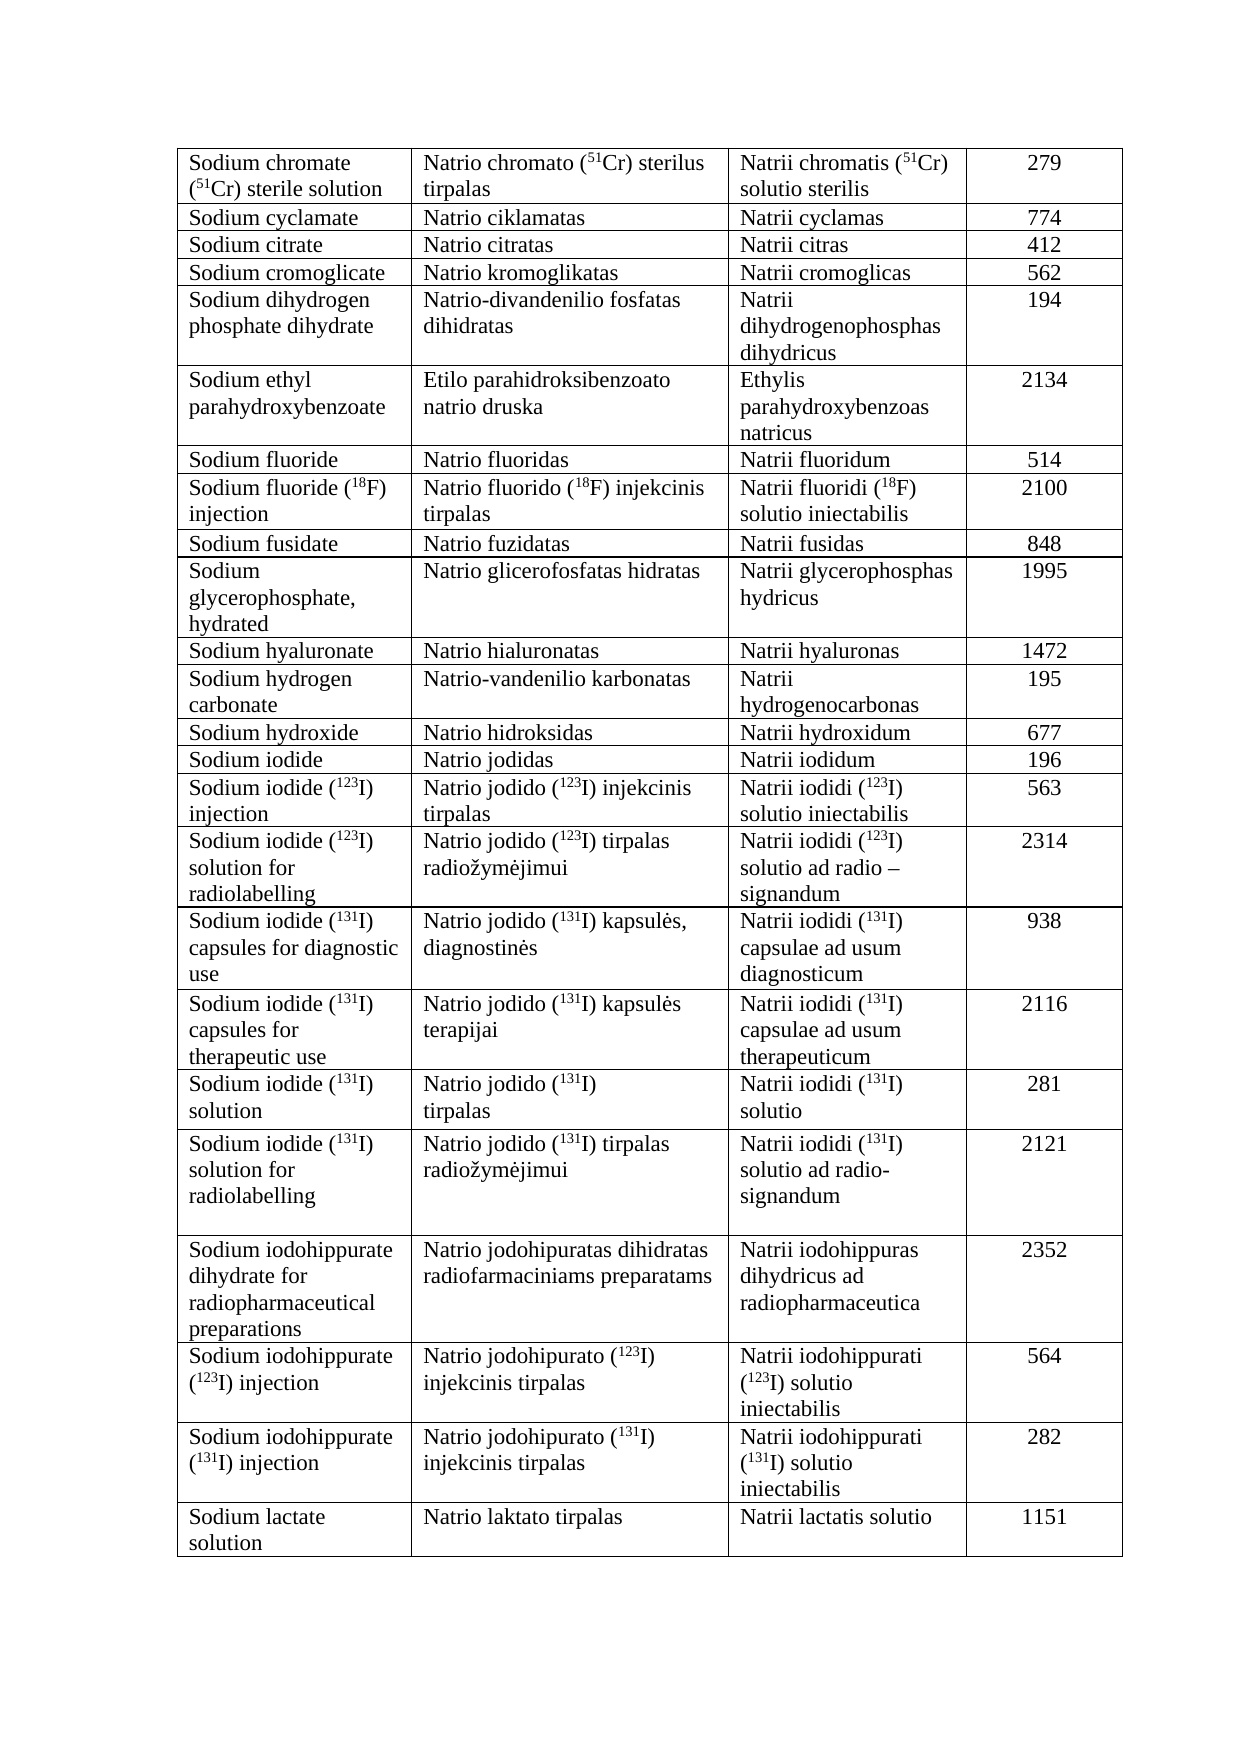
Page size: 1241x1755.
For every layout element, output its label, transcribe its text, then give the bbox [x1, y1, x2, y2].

table_cell Natrii hydrogenocarbonas [729, 665, 966, 718]
table_cell Sodium iodide (131I) capsules for diagnostic use [178, 908, 411, 989]
table_cell Natrii iodidi (123I) solutio iniectabilis [729, 774, 966, 826]
table_cell Natrii hyaluronas [729, 638, 966, 664]
table_cell 279 [967, 149, 1122, 203]
table_cell Natrii fluoridi (18F) solutio iniectabilis [729, 474, 966, 529]
table_cell Natrio-vandenilio karbonatas [412, 665, 728, 718]
table_cell 2116 [967, 990, 1122, 1069]
table_cell Natrio ciklamatas [412, 204, 728, 230]
table_cell Sodium hyaluronate [178, 638, 411, 664]
table_cell Sodium dihydrogen phosphate dihydrate [178, 286, 411, 365]
table_cell Natrio jodohipurato (131I) injekcinis tirpalas [412, 1423, 728, 1502]
table_cell Sodium ethyl parahydroxybenzoate [178, 366, 411, 445]
table_cell Natrii iodohippuras dihydricus ad radiopharmaceutica [729, 1236, 966, 1342]
table_cell Natrio jodido (123I) injekcinis tirpalas [412, 774, 728, 826]
table_cell Sodium iodohippurate (131I) injection [178, 1423, 411, 1502]
table_cell Natrii iodidi (131I) capsulae ad usum diagnosticum [729, 908, 966, 989]
table_cell Natrii iodidi (131I) solutio [729, 1070, 966, 1129]
table_cell 2121 [967, 1130, 1122, 1235]
table_cell 848 [967, 530, 1122, 556]
table_cell 1995 [967, 558, 1122, 637]
table_cell Natrio citratas [412, 231, 728, 258]
table_cell Natrio jodidas [412, 746, 728, 772]
table_cell Sodium cromoglicate [178, 259, 411, 285]
table_cell Sodium lactate solution [178, 1503, 411, 1556]
table_cell Sodium hydroxide [178, 719, 411, 745]
table_cell Sodium iodide (131I) solution for radiolabelling [178, 1130, 411, 1235]
table_cell Natrio-divandenilio fosfatas dihidratas [412, 286, 728, 365]
table_cell Sodium fluoride (18F) injection [178, 474, 411, 529]
table_cell 195 [967, 665, 1122, 718]
table_cell Natrio jodido (123I) tirpalas radiožymėjimui [412, 827, 728, 906]
table_cell Sodium iodohippurate (123I) injection [178, 1343, 411, 1422]
table_cell 562 [967, 259, 1122, 285]
table_cell 196 [967, 746, 1122, 772]
table_cell Natrio jodido (131I) tirpalas radiožymėjimui [412, 1130, 728, 1235]
table_cell Sodium iodide (131I) capsules for therapeutic use [178, 990, 411, 1069]
table_cell 677 [967, 719, 1122, 745]
table_cell Sodium fusidate [178, 530, 411, 556]
table_cell Sodium iodide (123I) injection [178, 774, 411, 826]
table_cell Natrii iodidi (131I) solutio ad radio-signandum [729, 1130, 966, 1235]
table_cell Natrii dihydrogenophosphas dihydricus [729, 286, 966, 365]
table_cell Natrii iodidi (123I) solutio ad radio – signandum [729, 827, 966, 906]
table_cell Sodium iodide [178, 746, 411, 772]
table_cell Natrio kromoglikatas [412, 259, 728, 285]
table_cell Natrii fluoridum [729, 446, 966, 473]
table_cell 774 [967, 204, 1122, 230]
table_cell 412 [967, 231, 1122, 258]
table_cell Natrio hidroksidas [412, 719, 728, 745]
table_cell Ethylis parahydroxybenzoas natricus [729, 366, 966, 445]
table_cell 282 [967, 1423, 1122, 1502]
table_cell Sodium hydrogen carbonate [178, 665, 411, 718]
table_cell Natrio fluoridas [412, 446, 728, 473]
table_cell Natrio laktato tirpalas [412, 1503, 728, 1556]
table_cell 2134 [967, 366, 1122, 445]
table_cell Natrio hialuronatas [412, 638, 728, 664]
table_cell Natrio jodohipurato (123I) injekcinis tirpalas [412, 1343, 728, 1422]
table_cell Natrio jodohipuratas dihidratas radiofarmaciniams preparatams [412, 1236, 728, 1342]
table_cell Natrio jodido (131I) kapsulės terapijai [412, 990, 728, 1069]
table_cell Sodium citrate [178, 231, 411, 258]
table_cell 1472 [967, 638, 1122, 664]
table_cell Natrii citras [729, 231, 966, 258]
table_cell 2352 [967, 1236, 1122, 1342]
table_cell 564 [967, 1343, 1122, 1422]
table_cell Natrii cyclamas [729, 204, 966, 230]
table_cell Natrio jodido (131I) kapsulės, diagnostinės [412, 908, 728, 989]
table_cell Natrii cromoglicas [729, 259, 966, 285]
table_cell Sodium glycerophosphate, hydrated [178, 558, 411, 637]
table_cell Natrii iodidi (131I) capsulae ad usum therapeuticum [729, 990, 966, 1069]
table_cell Natrii hydroxidum [729, 719, 966, 745]
table_cell Natrio glicerofosfatas hidratas [412, 558, 728, 637]
table_cell Natrii glycerophosphas hydricus [729, 558, 966, 637]
table_cell Sodium chromate (51Cr) sterile solution [178, 149, 411, 203]
table_cell 563 [967, 774, 1122, 826]
table_cell Sodium iodide (131I) solution [178, 1070, 411, 1129]
table_cell Natrii iodohippurati (123I) solutio iniectabilis [729, 1343, 966, 1422]
table_cell Natrii fusidas [729, 530, 966, 556]
table_cell 2314 [967, 827, 1122, 906]
table_cell Sodium iodohippurate dihydrate for radiopharmaceutical preparations [178, 1236, 411, 1342]
table_cell Sodium fluoride [178, 446, 411, 473]
table_cell 2100 [967, 474, 1122, 529]
table_cell Natrio fluorido (18F) injekcinis tirpalas [412, 474, 728, 529]
table_cell Sodium iodide (123I) solution for radiolabelling [178, 827, 411, 906]
table_cell Natrio fuzidatas [412, 530, 728, 556]
table_cell Natrio jodido (131I) tirpalas [412, 1070, 728, 1129]
table_cell Natrii chromatis (51Cr) solutio sterilis [729, 149, 966, 203]
table_cell 514 [967, 446, 1122, 473]
table_cell Natrio chromato (51Cr) sterilus tirpalas [412, 149, 728, 203]
table_cell 281 [967, 1070, 1122, 1129]
table_cell Natrii iodidum [729, 746, 966, 772]
table_cell Natrii lactatis solutio [729, 1503, 966, 1556]
table_cell 938 [967, 908, 1122, 989]
table_cell Sodium cyclamate [178, 204, 411, 230]
table_cell Etilo parahidroksibenzoato natrio druska [412, 366, 728, 445]
table_cell 1151 [967, 1503, 1122, 1556]
table_cell Natrii iodohippurati (131I) solutio iniectabilis [729, 1423, 966, 1502]
table_cell 194 [967, 286, 1122, 365]
